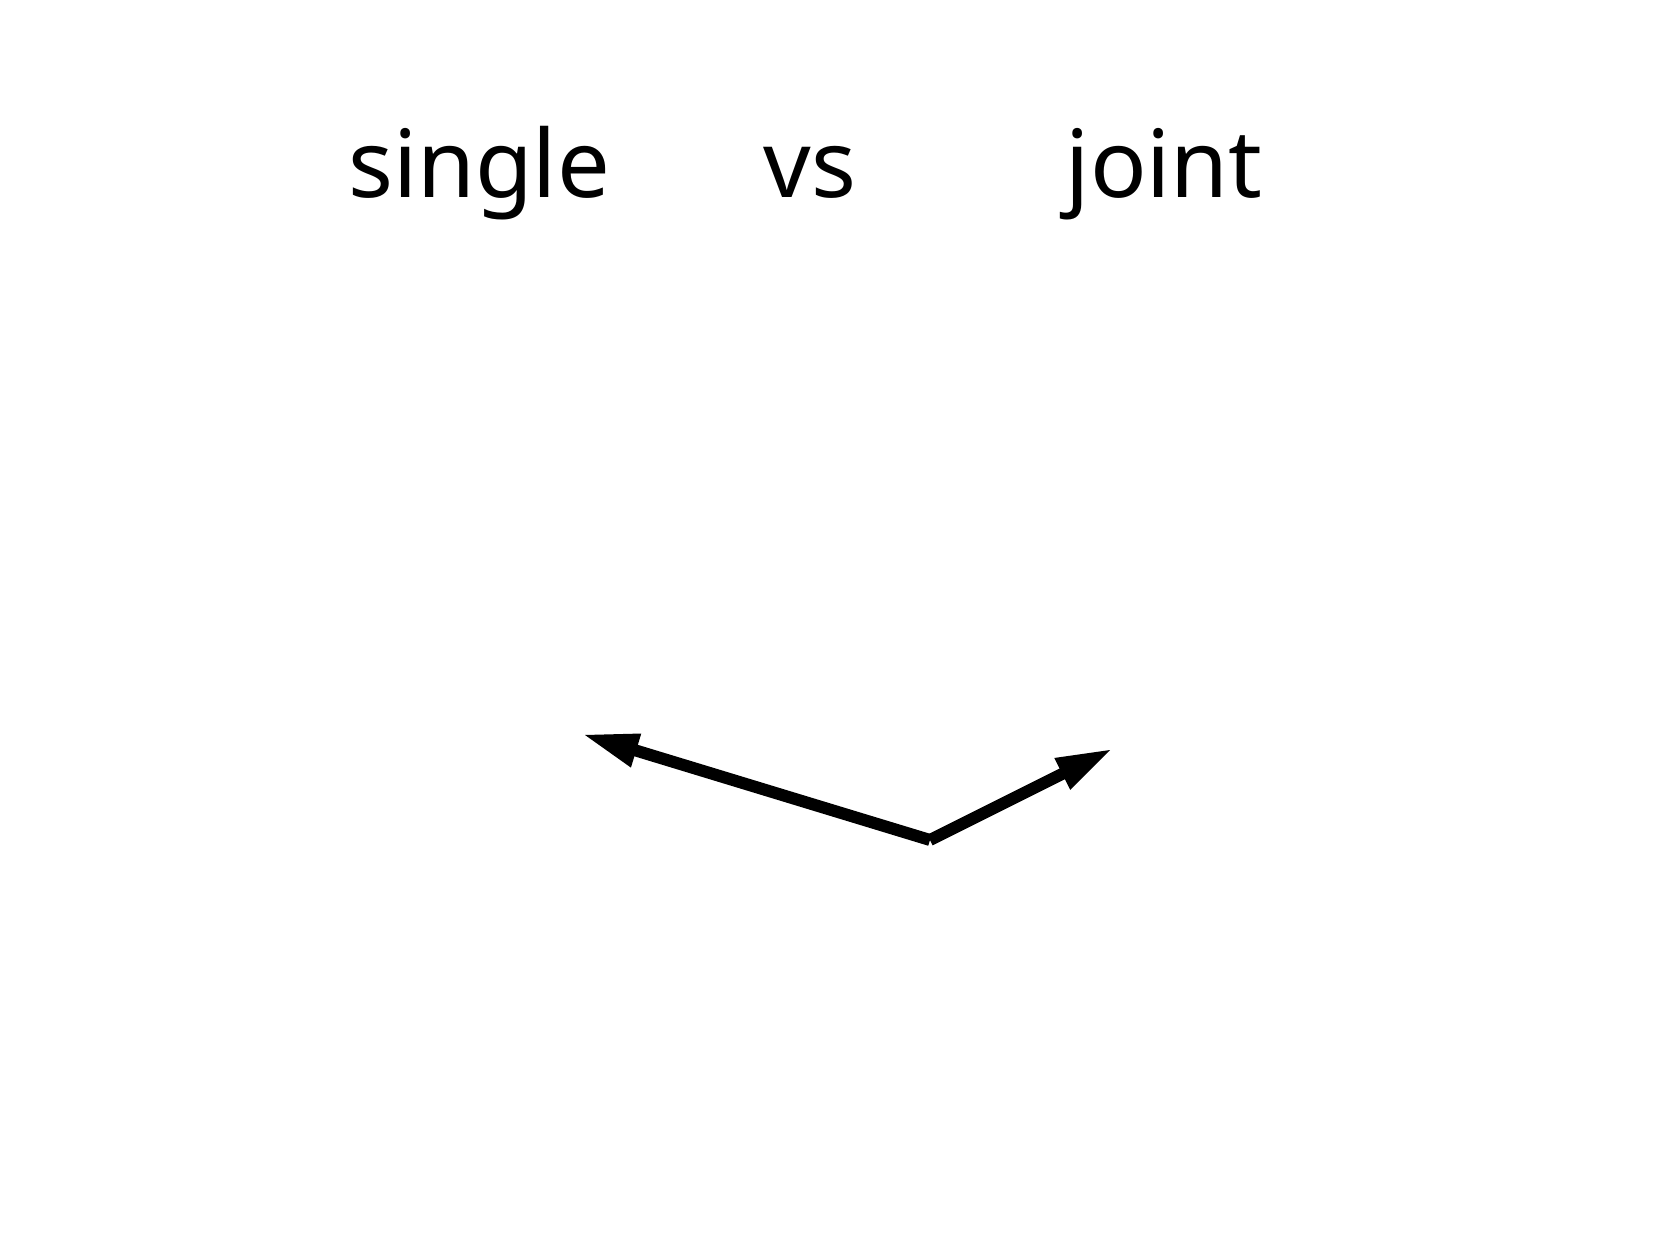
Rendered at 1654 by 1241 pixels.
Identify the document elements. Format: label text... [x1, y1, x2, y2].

text_box single [135, 89, 465, 211]
picture [870, 227, 1495, 1241]
text_box joint [820, 89, 1509, 211]
text_box vs [465, 89, 820, 211]
picture [185, 227, 811, 1241]
